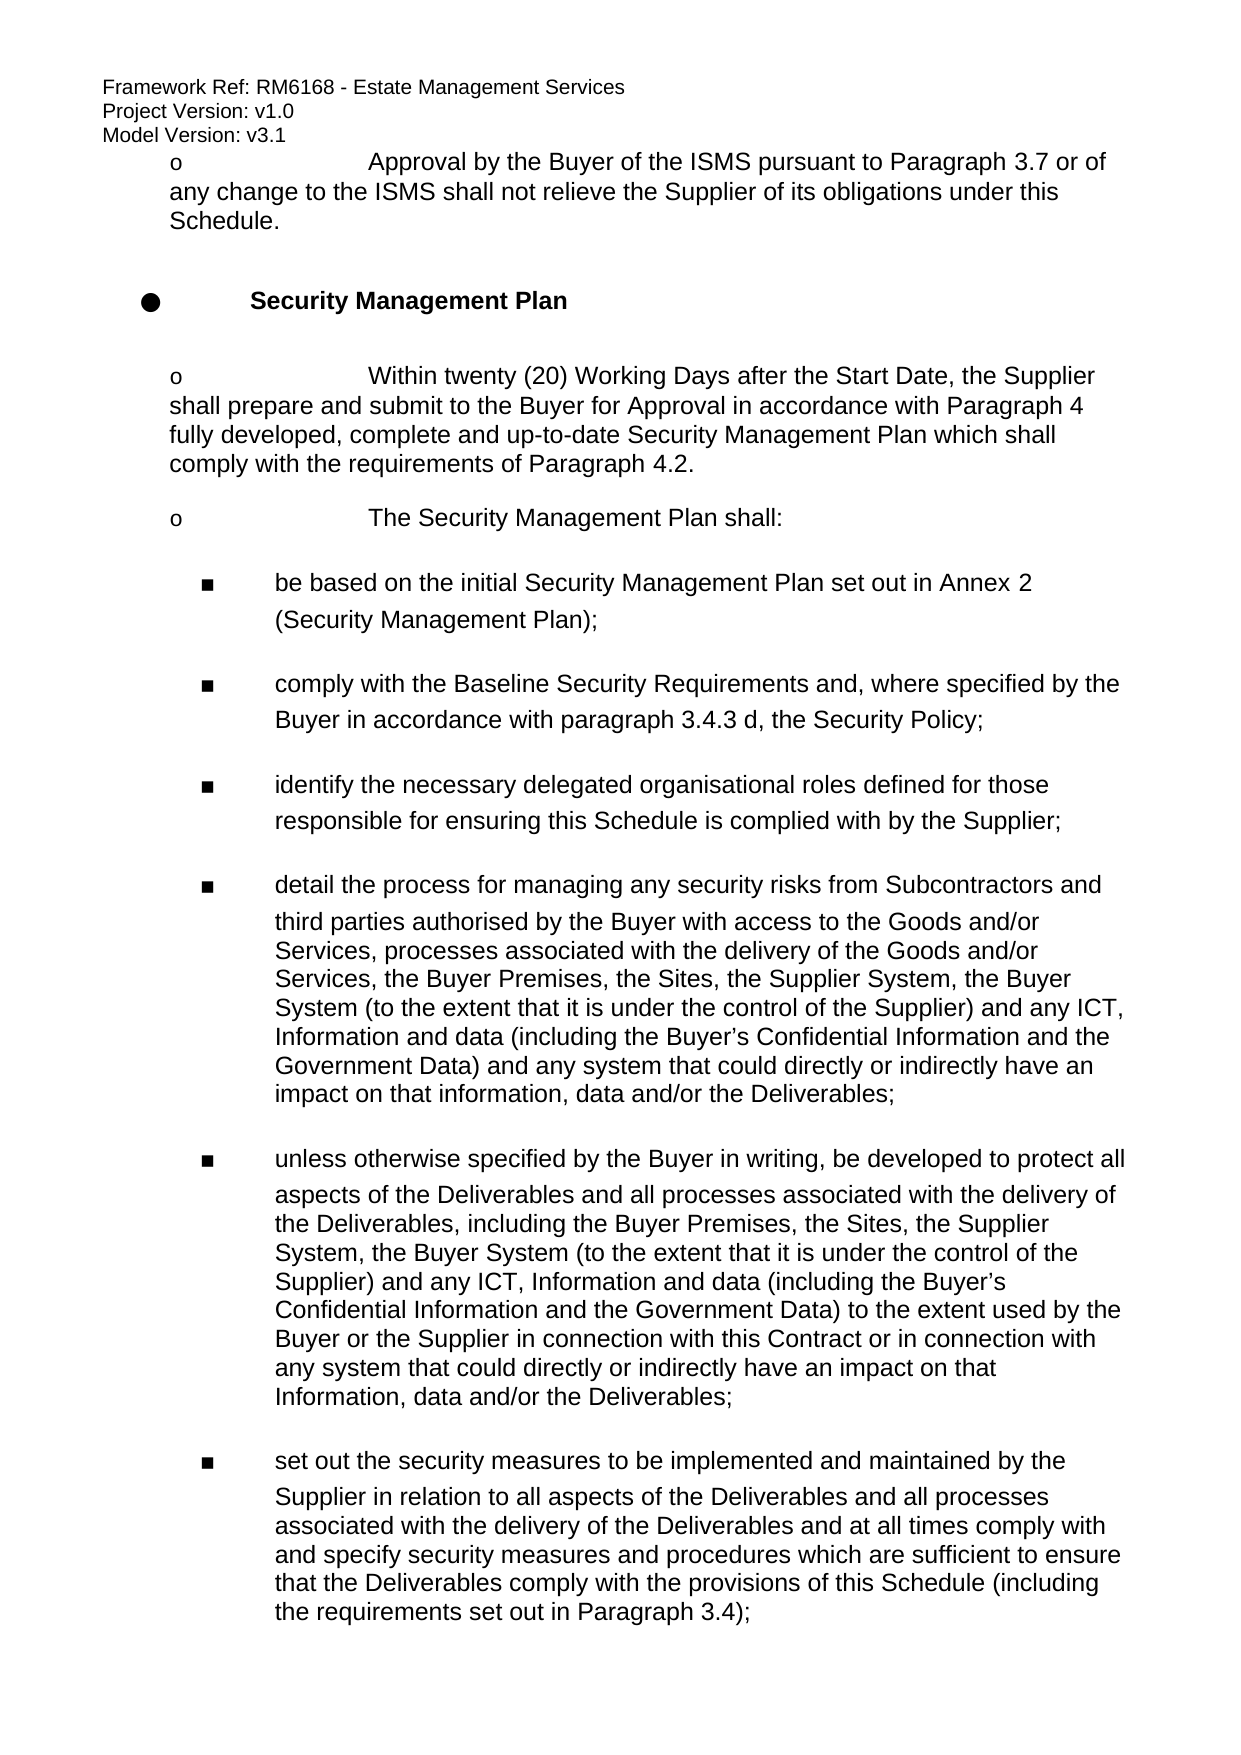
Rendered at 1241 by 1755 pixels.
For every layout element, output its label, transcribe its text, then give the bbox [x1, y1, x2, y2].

list Approval by the Buyer of the ISMS pursuant to Paragraph 3.7 or of any change to the ISMS shall not relieve the Supplier of its obligations under this Schedule. [169, 147, 1128, 235]
list Within twenty (20) Working Days after the Start Date, the Supplier shall prepare and submit to the Buyer for Approval in accordance with Paragraph 4 fully developed, complete and up-to-date Security Management Plan which shall comply with the requirements of Paragraph 4.2. [169, 361, 1128, 477]
list The Security Management Plan shall: [169, 502, 1128, 533]
list identify the necessary delegated organisational roles defined for those responsible for ensuring this Schedule is complied with by the Supplier; [199, 759, 1128, 835]
list comply with the Baseline Security Requirements and, where specified by the Buyer in accordance with paragraph 3.4.3 d, the Security Policy; [199, 658, 1128, 734]
list detail the process for managing any security risks from Subcontractors and third parties authorised by the Buyer with access to the Goods and/or Services, processes associated with the delivery of the Goods and/or Services, the Buyer Premises, the Sites, the Supplier System, the Buyer System (to the extent that it is under the control of the Supplier) and any ICT, Information and data (including the Buyer’s Confidential Information and the Government Data) and any system that could directly or indirectly have an impact on that information, data and/or the Deliverables; [199, 860, 1128, 1108]
list set out the security measures to be implemented and maintained by the Supplier in relation to all aspects of the Deliverables and all processes associated with the delivery of the Deliverables and at all times comply with and specify security measures and procedures which are sufficient to ensure that the Deliverables comply with the provisions of this Schedule (including the requirements set out in Paragraph 3.4); [199, 1435, 1128, 1626]
list be based on the initial Security Management Plan set out in Annex 2 (Security Management Plan); [199, 558, 1128, 633]
list unless otherwise specified by the Buyer in writing, be developed to protect all aspects of the Deliverables and all processes associated with the delivery of the Deliverables, including the Buyer Premises, the Sites, the Supplier System, the Buyer System (to the extent that it is under the control of the Supplier) and any ICT, Information and data (including the Buyer’s Confidential Information and the Government Data) to the extent used by the Buyer or the Supplier in connection with this Contract or in connection with any system that could directly or indirectly have an impact on that Information, data and/or the Deliverables; [199, 1133, 1128, 1410]
list Security Management Plan [139, 272, 1128, 323]
